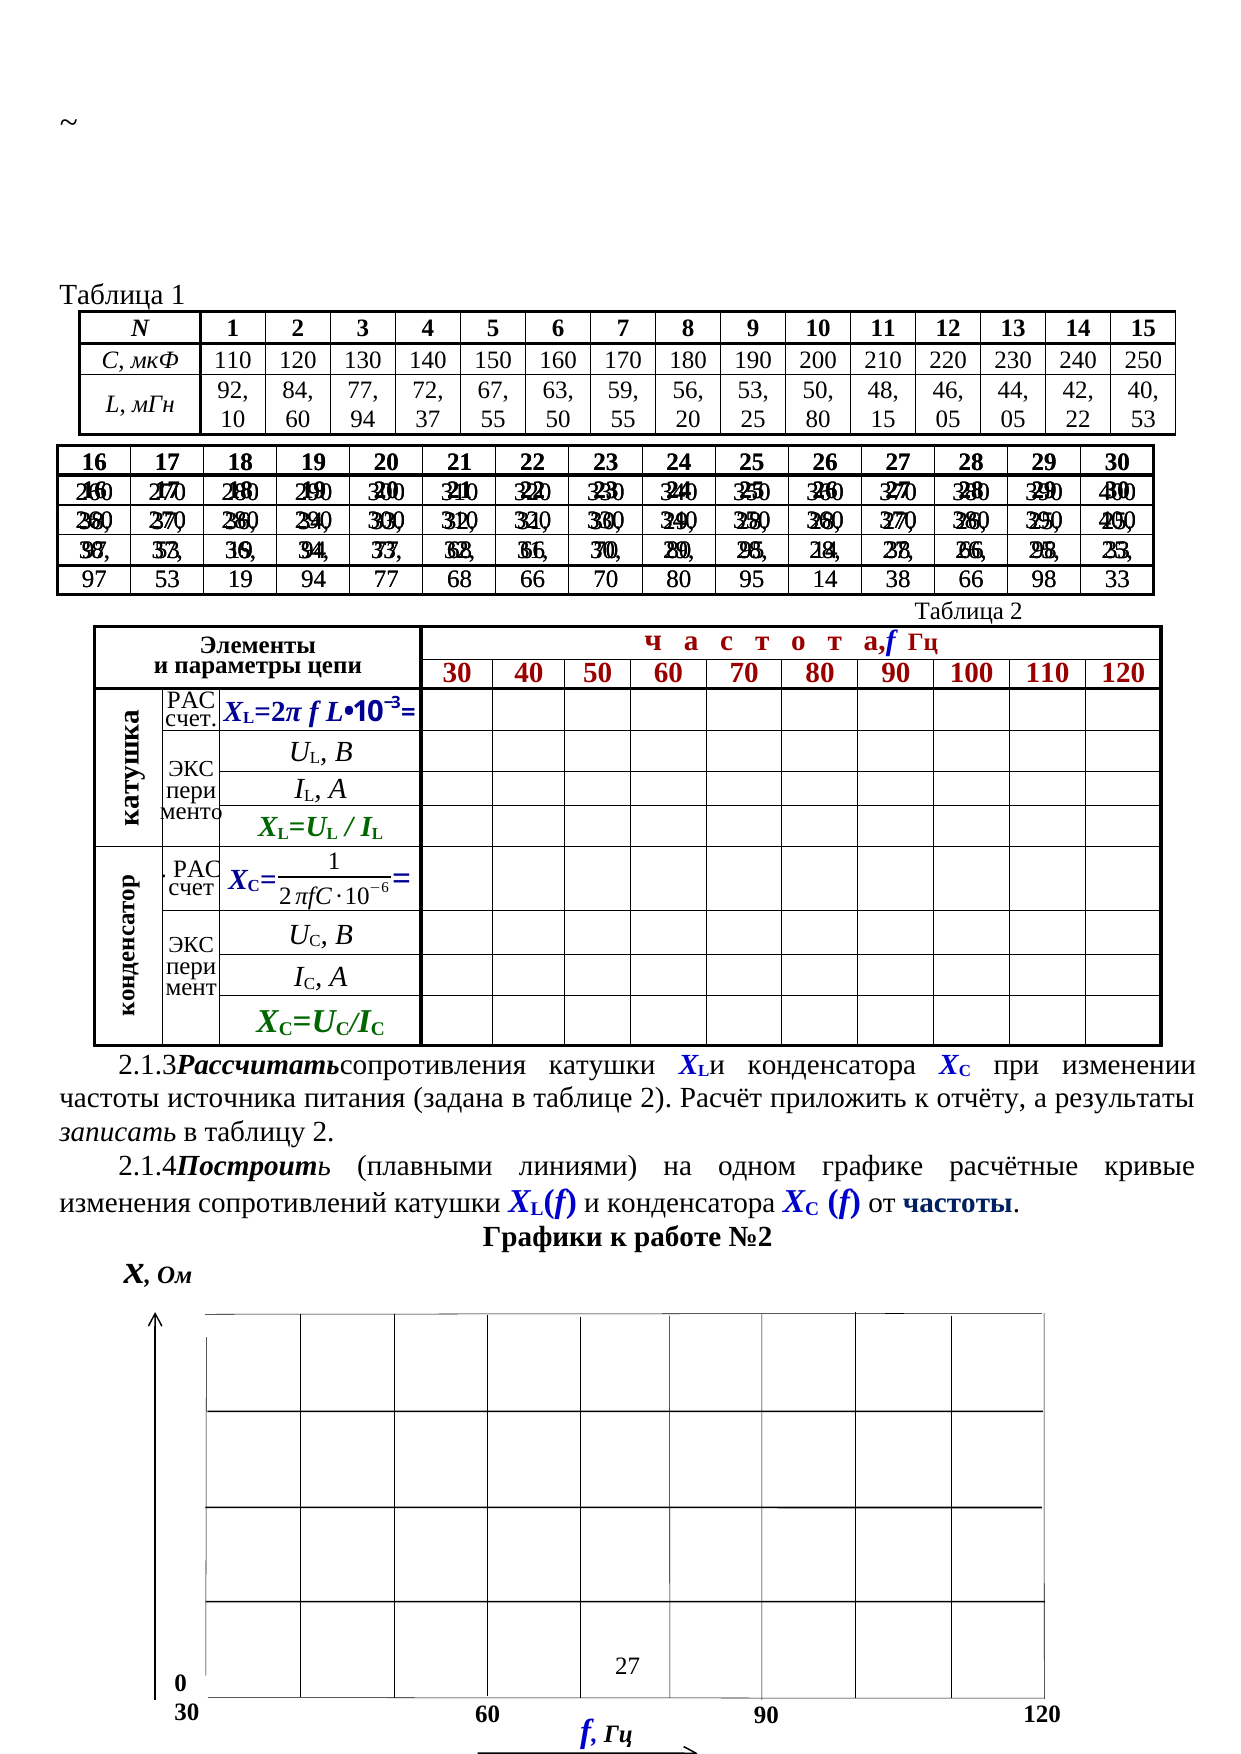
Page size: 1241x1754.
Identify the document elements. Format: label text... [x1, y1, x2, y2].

text ~ [59, 103, 1196, 141]
table_header 7 [591, 313, 655, 342]
table_cell [1086, 806, 1159, 846]
table_cell 130 [331, 345, 395, 373]
table_header 20 [350, 447, 422, 473]
table_cell [934, 690, 1009, 730]
text 2.1.3Рассчитатьсопротивления катушки ХLи конденсатора ХC при изменении частоты источника питания (задана в таблице 2). Расчёт приложить к отчёту, а результаты записать в таблицу 2. [59, 1047, 1196, 1148]
table_cell [565, 996, 630, 1044]
table_cell 25, 98 [1008, 535, 1080, 593]
table_cell [782, 847, 857, 910]
table_cell [423, 996, 492, 1044]
table_header 3 [331, 313, 395, 342]
table_header 2 [266, 313, 330, 342]
text 60 [453, 1699, 521, 1728]
table_cell 31, 66 [496, 535, 568, 593]
table_cell [423, 690, 492, 730]
table_cell 36, 19 [204, 535, 276, 593]
table_cell [707, 806, 781, 846]
table_cell 63,50 [526, 375, 590, 433]
table_cell [782, 996, 857, 1044]
table_cell [423, 806, 492, 846]
table_cell [858, 911, 933, 954]
table_cell 140 [396, 345, 460, 373]
table_cell [493, 911, 564, 954]
table_cell [1010, 955, 1085, 995]
table_cell [782, 806, 857, 846]
text Графики к работе №2 [59, 1219, 1196, 1253]
table_cell 33, 77 [350, 535, 422, 593]
table_cell [707, 690, 781, 730]
table_cell [423, 847, 492, 910]
table_header 17 [131, 476, 203, 504]
table_cell 50 [565, 660, 630, 687]
table_cell ХC== [220, 847, 419, 910]
text 0 [174, 1668, 222, 1697]
text Таблица 2 [871, 465, 1202, 624]
table_cell [565, 731, 630, 771]
table_cell 360 [789, 505, 861, 534]
table_header 14 [1046, 313, 1110, 342]
table_cell 310 [423, 505, 495, 534]
table_cell [858, 996, 933, 1044]
table_cell 32, 68 [423, 535, 495, 593]
table_header 25 [716, 447, 788, 473]
table_cell 42,22 [1046, 375, 1110, 433]
table_cell 200 [786, 345, 850, 373]
table_cell 48,15 [851, 375, 915, 433]
table_cell 92,10 [202, 375, 265, 433]
table_header 29 [1008, 476, 1080, 504]
table_cell [1010, 690, 1085, 730]
table_cell 340 [643, 505, 715, 534]
table_cell 110 [202, 345, 265, 373]
table_cell [1086, 731, 1159, 771]
table_header 23 [569, 476, 642, 504]
table_cell [934, 911, 1009, 954]
table_header 29 [1008, 447, 1080, 473]
table_cell 100 [934, 660, 1009, 687]
table_header 20 [350, 476, 422, 504]
table_cell [423, 772, 492, 805]
table_cell [631, 772, 706, 805]
table_cell [423, 911, 492, 954]
table_header 24 [643, 476, 715, 504]
table_cell 27, 38 [862, 535, 934, 593]
table_header 10 [786, 313, 850, 342]
table_cell 84,60 [266, 375, 330, 433]
table_cell катушка [96, 690, 162, 846]
table_header 19 [277, 447, 349, 473]
table_cell 70 [707, 660, 781, 687]
table_header 5 [461, 313, 525, 342]
table_cell 53,25 [721, 375, 785, 433]
table_cell [934, 806, 1009, 846]
table_header 28 [935, 476, 1007, 504]
table_header 27 [862, 447, 934, 473]
table_cell [858, 772, 933, 805]
table_header N [81, 313, 199, 342]
table_cell [858, 731, 933, 771]
table_header 26 [789, 447, 861, 473]
table_cell 160 [526, 345, 590, 373]
table_cell 350 [716, 505, 788, 534]
table_cell 26, 66 [935, 535, 1007, 593]
table_cell 240 [1046, 345, 1110, 373]
table_cell ХL=UL / IL [220, 806, 419, 846]
table_cell 59,55 [591, 375, 655, 433]
table_header 17 [131, 447, 203, 473]
table_cell 44,05 [981, 375, 1045, 433]
table_cell 77,94 [331, 375, 395, 433]
table_cell [631, 911, 706, 954]
table_header 13 [981, 313, 1045, 342]
table_cell [631, 731, 706, 771]
table_cell 280 [204, 505, 276, 534]
text 2.1.4Построить (плавными линиями) на одном графике расчётные кривые изменения сопротивлений катушки ХL(f) и конденсатора ХC (f) от частоты. [59, 1148, 1196, 1219]
table_cell [707, 847, 781, 910]
table_cell 90 [858, 660, 933, 687]
table_cell 180 [656, 345, 720, 373]
table_cell [1010, 731, 1085, 771]
table_cell ЭКС пери мент [163, 911, 219, 1044]
table_cell [1010, 911, 1085, 954]
table_cell 300 [350, 505, 422, 534]
table_cell 30, 70 [569, 535, 642, 593]
table_cell 37, 53 [131, 535, 203, 593]
table_cell [1086, 847, 1159, 910]
table_cell [493, 806, 564, 846]
table_header 27 [862, 476, 934, 504]
table_cell [1010, 772, 1085, 805]
table_cell 120 [266, 345, 330, 373]
table_cell C, мкФ [81, 345, 199, 373]
table_cell [493, 731, 564, 771]
table_cell 230 [981, 345, 1045, 373]
table_header 18 [204, 476, 276, 504]
table_cell 46,05 [916, 375, 980, 433]
text 30 [174, 1697, 222, 1726]
table_cell [1010, 806, 1085, 846]
table_cell 40 [493, 660, 564, 687]
table_header 18 [204, 447, 276, 473]
table_cell 220 [916, 345, 980, 373]
table_header 19 [277, 476, 349, 504]
table_cell [565, 772, 630, 805]
table_cell 250 [1111, 345, 1175, 373]
table_cell 110 [1010, 660, 1085, 687]
table_cell 390 [1008, 505, 1080, 534]
table_header 12 [916, 313, 980, 342]
table_cell . РАС счет [163, 847, 219, 910]
table_cell IC, А [220, 955, 419, 995]
table_cell [565, 806, 630, 846]
table_cell [782, 772, 857, 805]
table_cell [782, 690, 857, 730]
table_cell [707, 911, 781, 954]
table_cell [565, 847, 630, 910]
table_cell 30 [423, 660, 492, 687]
table_cell 80 [782, 660, 857, 687]
table_cell 28, 14 [789, 535, 861, 593]
table_cell 320 [496, 505, 568, 534]
table_cell 60 [631, 660, 706, 687]
table_header 21 [423, 476, 495, 504]
table_header 30 [1081, 447, 1152, 473]
table_cell [707, 772, 781, 805]
table_cell [1086, 955, 1159, 995]
table_cell [707, 731, 781, 771]
table_cell [858, 690, 933, 730]
table_header 28 [935, 447, 1007, 473]
table_cell 400 [1081, 505, 1152, 534]
table_header 22 [496, 447, 568, 473]
table_cell 34, 94 [277, 535, 349, 593]
table_cell 50,80 [786, 375, 850, 433]
table_header 15 [1111, 313, 1175, 342]
table_cell [782, 911, 857, 954]
table_cell [565, 955, 630, 995]
table_cell [493, 847, 564, 910]
table_cell [493, 772, 564, 805]
table_cell 290 [277, 505, 349, 534]
text 120 [1008, 1699, 1076, 1728]
table_cell [565, 911, 630, 954]
table_header 8 [656, 313, 720, 342]
table_header 23 [569, 447, 642, 473]
table_cell [782, 731, 857, 771]
table_cell 28, 95 [716, 535, 788, 593]
table_cell [1010, 847, 1085, 910]
table_cell [934, 731, 1009, 771]
table_cell ЭКС пери менто [163, 731, 219, 846]
table_cell [1010, 996, 1085, 1044]
table_cell [423, 955, 492, 995]
table_cell 40,53 [1111, 375, 1175, 433]
table_cell [631, 690, 706, 730]
table_cell ХL=2π f L•10‒3= [220, 690, 419, 730]
table_cell 260 [59, 505, 130, 534]
table_cell [423, 731, 492, 771]
table_header 21 [423, 447, 495, 473]
table_cell [493, 996, 564, 1044]
table_cell [493, 690, 564, 730]
table_header 16 [59, 447, 130, 473]
table_cell [934, 955, 1009, 995]
table_cell [858, 955, 933, 995]
table_cell UL, В [220, 731, 419, 771]
table_cell 38, 97 [59, 535, 130, 593]
table_cell [493, 955, 564, 995]
table_cell 330 [569, 505, 642, 534]
table_header 16 [59, 476, 130, 504]
table_cell [934, 847, 1009, 910]
table_header 1 [202, 313, 265, 342]
table_cell [707, 955, 781, 995]
table_header 24 [643, 447, 715, 473]
table_cell [631, 996, 706, 1044]
table_cell [631, 806, 706, 846]
text x, Ом [123, 1258, 231, 1289]
table_cell [707, 996, 781, 1044]
table_cell 170 [591, 345, 655, 373]
table_header 26 [789, 476, 861, 504]
table_cell 270 [131, 505, 203, 534]
table_cell IL, А [220, 772, 419, 805]
table_cell [782, 955, 857, 995]
table_header ч а с т о т а,f Гц [423, 628, 1159, 659]
text f, Гц [580, 1712, 665, 1750]
table_cell [1086, 996, 1159, 1044]
table_cell 150 [461, 345, 525, 373]
table_cell 120 [1086, 660, 1159, 687]
table_cell [934, 996, 1009, 1044]
table_header 25 [716, 476, 788, 504]
table_header 30 [1081, 476, 1152, 504]
table_cell L, мГн [81, 375, 199, 433]
table_header 22 [496, 476, 568, 504]
table_cell [565, 690, 630, 730]
table_cell [1086, 772, 1159, 805]
table_cell ХC=UC/IC [220, 996, 419, 1044]
table_header 4 [396, 313, 460, 342]
table_cell РАС счет. [163, 690, 219, 730]
table_cell [631, 955, 706, 995]
table_cell 67,55 [461, 375, 525, 433]
table_header 6 [526, 313, 590, 342]
table_cell 370 [862, 505, 934, 534]
table_cell [858, 847, 933, 910]
table_cell [1086, 690, 1159, 730]
text 90 [732, 1701, 800, 1729]
table_cell 190 [721, 345, 785, 373]
table_header 11 [851, 313, 915, 342]
table_cell 72,37 [396, 375, 460, 433]
table_cell [1086, 911, 1159, 954]
text Таблица 1 [59, 285, 1196, 310]
table_cell конденсатор [96, 847, 162, 1044]
table_header 9 [721, 313, 785, 342]
table_cell 210 [851, 345, 915, 373]
table_cell [934, 772, 1009, 805]
table_cell 29, 80 [643, 535, 715, 593]
table_cell 25, 33 [1081, 535, 1152, 593]
table_cell [858, 806, 933, 846]
table_cell [631, 847, 706, 910]
table_cell UC, В [220, 911, 419, 954]
table_cell 56,20 [656, 375, 720, 433]
table_cell 380 [935, 505, 1007, 534]
table_header Элементы и параметры цепи [96, 628, 419, 687]
